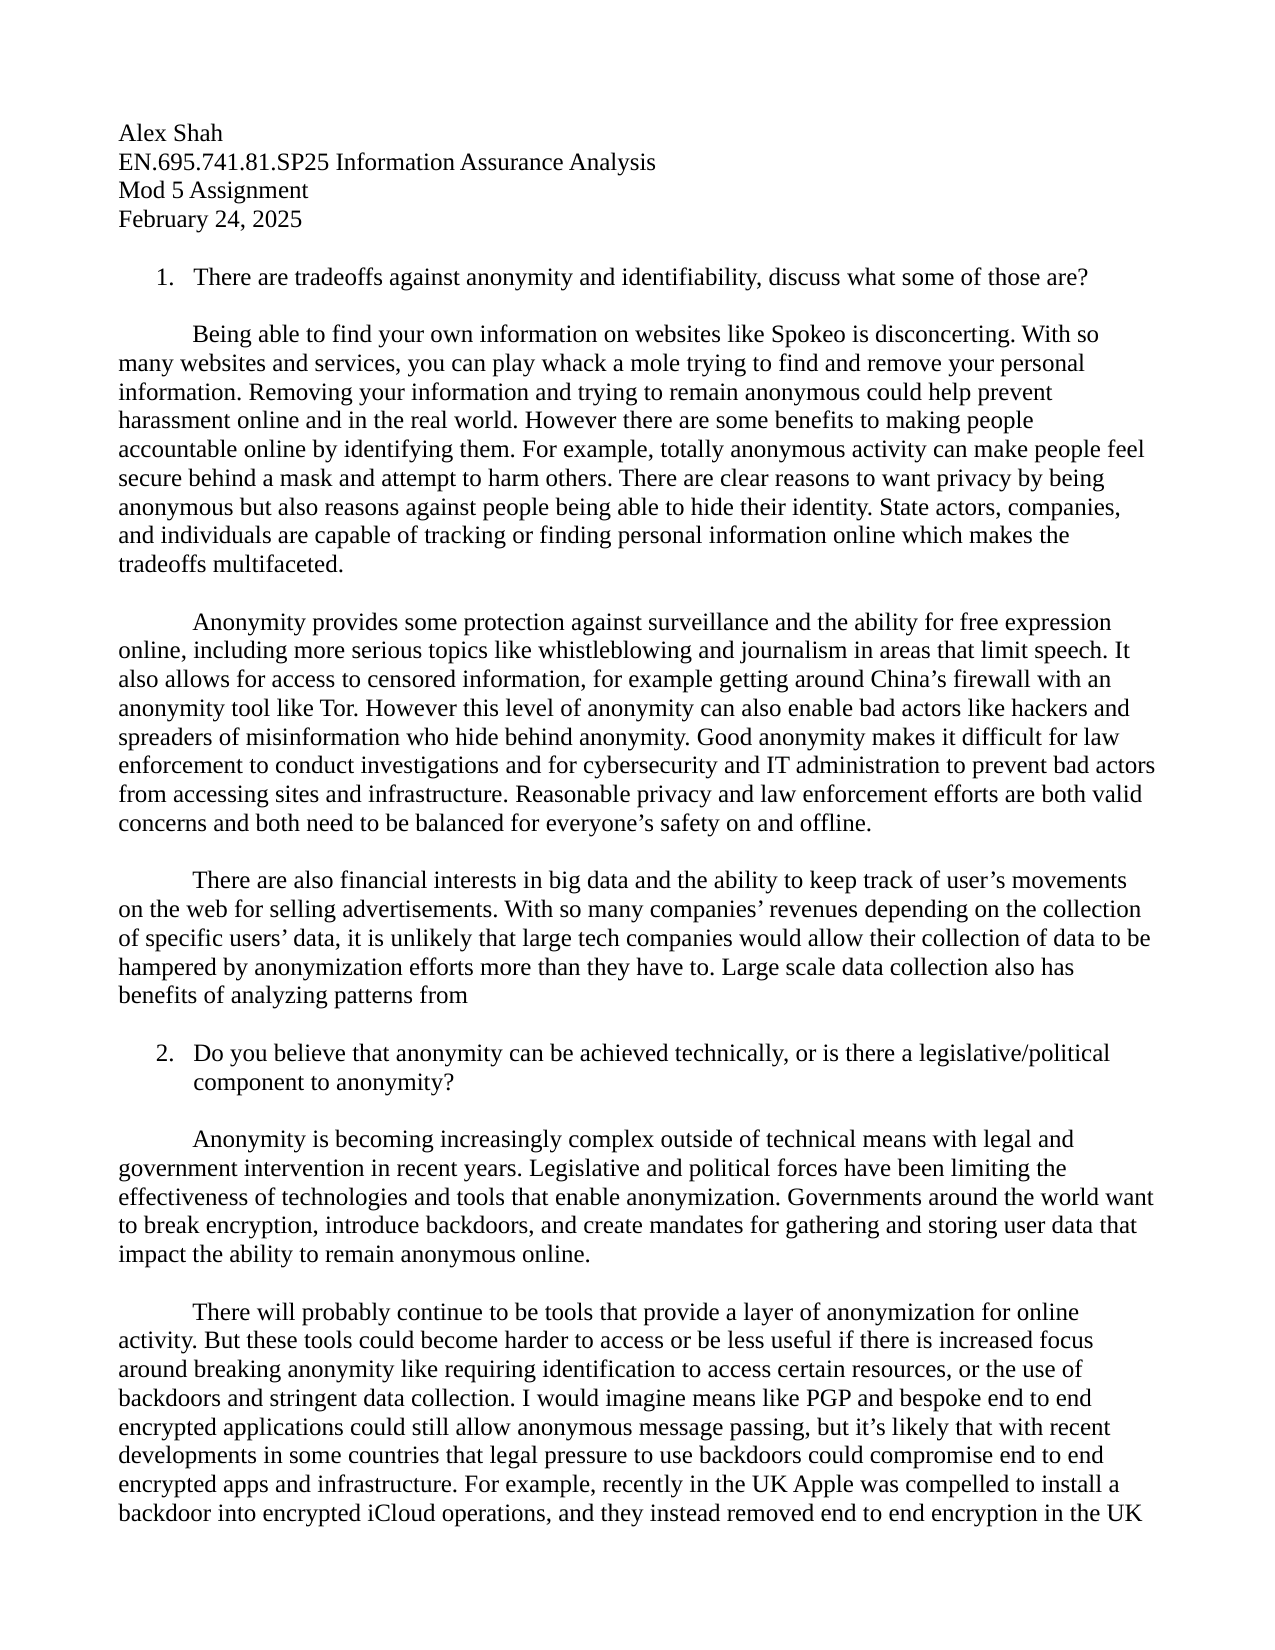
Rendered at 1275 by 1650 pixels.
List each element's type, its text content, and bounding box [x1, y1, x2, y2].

list There are tradeoffs against anonymity and identifiability, discuss what some of those are? [156, 262, 1157, 291]
text There are also financial interests in big data and the ability to keep track of user’s movements on the web for selling advertisements. With so many companies’ revenues depending on the collection of specific users’ data, it is unlikely that large tech companies would allow their collection of data to be hampered by anonymization efforts more than they have to. Large scale data collection also has benefits of analyzing patterns from [118, 866, 1157, 1009]
list Do you believe that anonymity can be achieved technically, or is there a legislative/political component to anonymity? [156, 1038, 1157, 1096]
text There will probably continue to be tools that provide a layer of anonymization for online activity. But these tools could become harder to access or be less useful if there is increased focus around breaking anonymity like requiring identification to access certain resources, or the use of backdoors and stringent data collection. I would imagine means like PGP and bespoke end to end encrypted applications could still allow anonymous message passing, but it’s likely that with recent developments in some countries that legal pressure to use backdoors could compromise end to end encrypted apps and infrastructure. For example, recently in the UK Apple was compelled to install a backdoor into encrypted iCloud operations, and they instead removed end to end encryption in the UK [118, 1297, 1157, 1527]
text February 24, 2025 [118, 204, 1157, 233]
text Anonymity provides some protection against surveillance and the ability for free expression online, including more serious topics like whistleblowing and journalism in areas that limit speech. It also allows for access to censored information, for example getting around China’s firewall with an anonymity tool like Tor. However this level of anonymity can also enable bad actors like hackers and spreaders of misinformation who hide behind anonymity. Good anonymity makes it difficult for law enforcement to conduct investigations and for cybersecurity and IT administration to prevent bad actors from accessing sites and infrastructure. Reasonable privacy and law enforcement efforts are both valid concerns and both need to be balanced for everyone’s safety on and offline. [118, 607, 1157, 837]
text Alex Shah [118, 118, 1157, 147]
text Anonymity is becoming increasingly complex outside of technical means with legal and government intervention in recent years. Legislative and political forces have been limiting the effectiveness of technologies and tools that enable anonymization. Governments around the world want to break encryption, introduce backdoors, and create mandates for gathering and storing user data that impact the ability to remain anonymous online. [118, 1124, 1157, 1268]
text Mod 5 Assignment [118, 176, 1157, 204]
text EN.695.741.81.SP25 Information Assurance Analysis [118, 147, 1157, 176]
text Being able to find your own information on websites like Spokeo is disconcerting. With so many websites and services, you can play whack a mole trying to find and remove your personal information. Removing your information and trying to remain anonymous could help prevent harassment online and in the real world. However there are some benefits to making people accountable online by identifying them. For example, totally anonymous activity can make people feel secure behind a mask and attempt to harm others. There are clear reasons to want privacy by being anonymous but also reasons against people being able to hide their identity. State actors, companies, and individuals are capable of tracking or finding personal information online which makes the tradeoffs multifaceted. [118, 319, 1157, 578]
